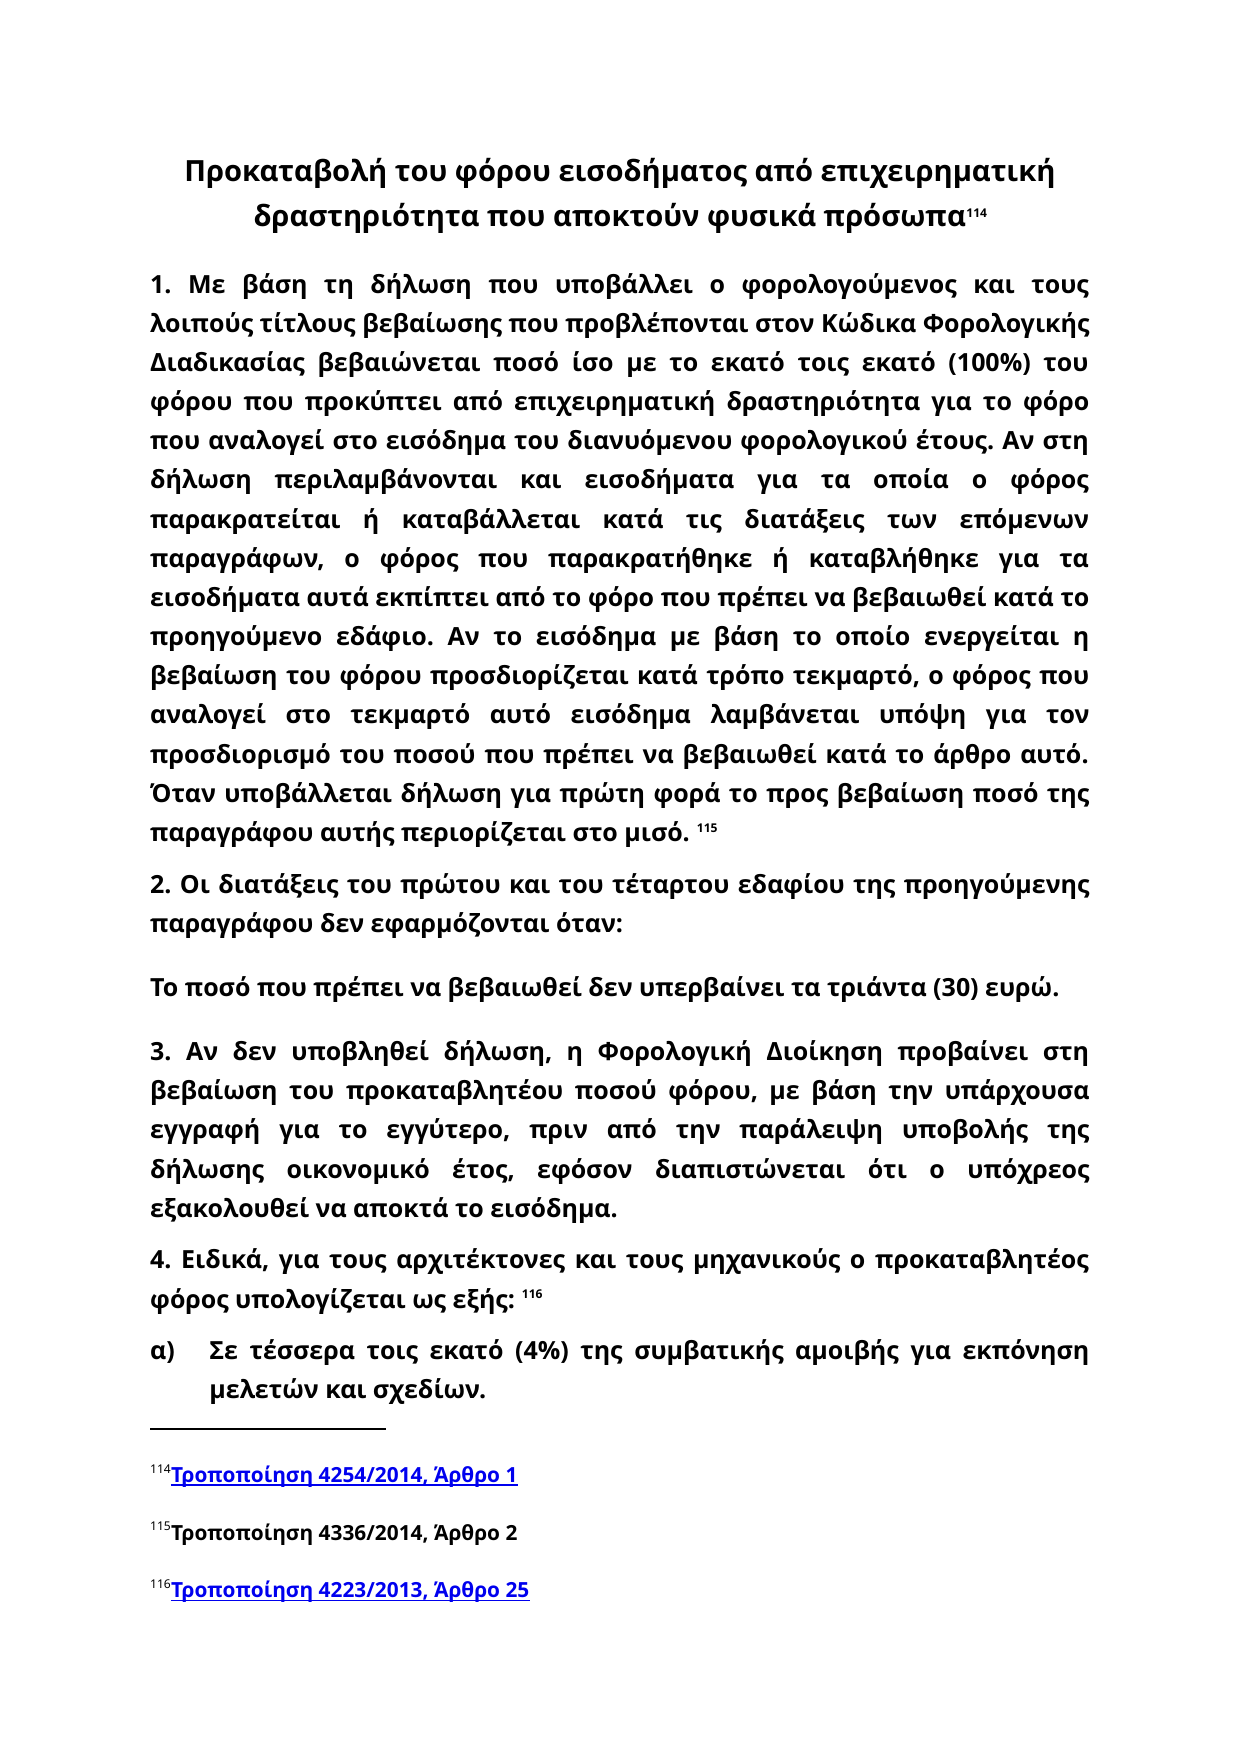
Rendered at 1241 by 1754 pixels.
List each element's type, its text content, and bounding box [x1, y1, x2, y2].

text 4. Ειδικά, για τους αρχιτέκτονες και τους μηχανικούς ο προκαταβλητέος φόρος υπολογίζεται ως εξής: [150, 1242, 1090, 1315]
text Το ποσό που πρέπει να βεβαιωθεί δεν υπερβαίνει τα τριάντα (30) ευρώ. [150, 969, 1090, 1004]
text 3. Αν δεν υποβληθεί δήλωση, η Φορολογική Διοίκηση προβαίνει στη βεβαίωση του προκαταβλητέου ποσού φόρου, με βάση την υπάρχουσα εγγραφή για το εγγύτερο, πριν από την παράλειψη υποβολής της δήλωσης οικονομικό έτος, εφόσον διαπιστώνεται ότι ο υπόχρεος εξακολουθεί να αποκτά το εισόδημα. [150, 1034, 1090, 1224]
text 1. Με βάση τη δήλωση που υποβάλλει ο φορολογούμενος και τους λοιπούς τίτλους βεβαίωσης που προβλέπονται στον Κώδικα Φορολογικής Διαδικασίας βεβαιώνεται ποσό ίσο με το εκατό τοις εκατό (100%) του φόρου που προκύπτει από επιχειρηματική δραστηριότητα για το φόρο που αναλογεί στο εισόδημα του διανυόμενου φορολογικού έτους. Αν στη δήλωση περιλαμβάνονται και εισοδήματα για τα οποία ο φόρος παρακρατείται ή καταβάλλεται κατά τις διατάξεις των επόμενων παραγράφων, ο φόρος που παρακρατήθηκε ή καταβλήθηκε για τα εισοδήματα αυτά εκπίπτει από το φόρο που πρέπει να βεβαιωθεί κατά το προηγούμενο εδάφιο. Αν το εισόδημα με βάση το οποίο ενεργείται η βεβαίωση του φόρου προσδιορίζεται κατά τρόπο τεκμαρτό, ο φόρος που αναλογεί στο τεκμαρτό αυτό εισόδημα λαμβάνεται υπόψη για τον προσδιορισμό του ποσού που πρέπει να βεβαιωθεί κατά το άρθρο αυτό. Όταν υποβάλλεται δήλωση για πρώτη φορά το προς βεβαίωση ποσό της παραγράφου αυτής περιορίζεται στο μισό. [150, 266, 1090, 849]
text Τροποποίηση 4336/2014, Άρθρο 2 [150, 1518, 1090, 1546]
subtitle Προκαταβολή του φόρου εισοδήματος από επιχειρηματική δραστηριότητα που αποκτούν φυσικά πρόσωπα [150, 150, 1090, 235]
text 2. Οι διατάξεις του πρώτου και του τέταρτου εδαφίου της προηγούμενης παραγράφου δεν εφαρμόζονται όταν: [150, 866, 1090, 939]
text Τροποποίηση 4223/2013, Άρθρο 25 [150, 1576, 1090, 1604]
list α) Σε τέσσερα τοις εκατό (4%) της συμβατικής αμοιβής για εκπόνηση μελετών και σχεδίων. [150, 1333, 1090, 1406]
text Τροποποίηση 4254/2014, Άρθρο 1 [150, 1460, 1090, 1489]
